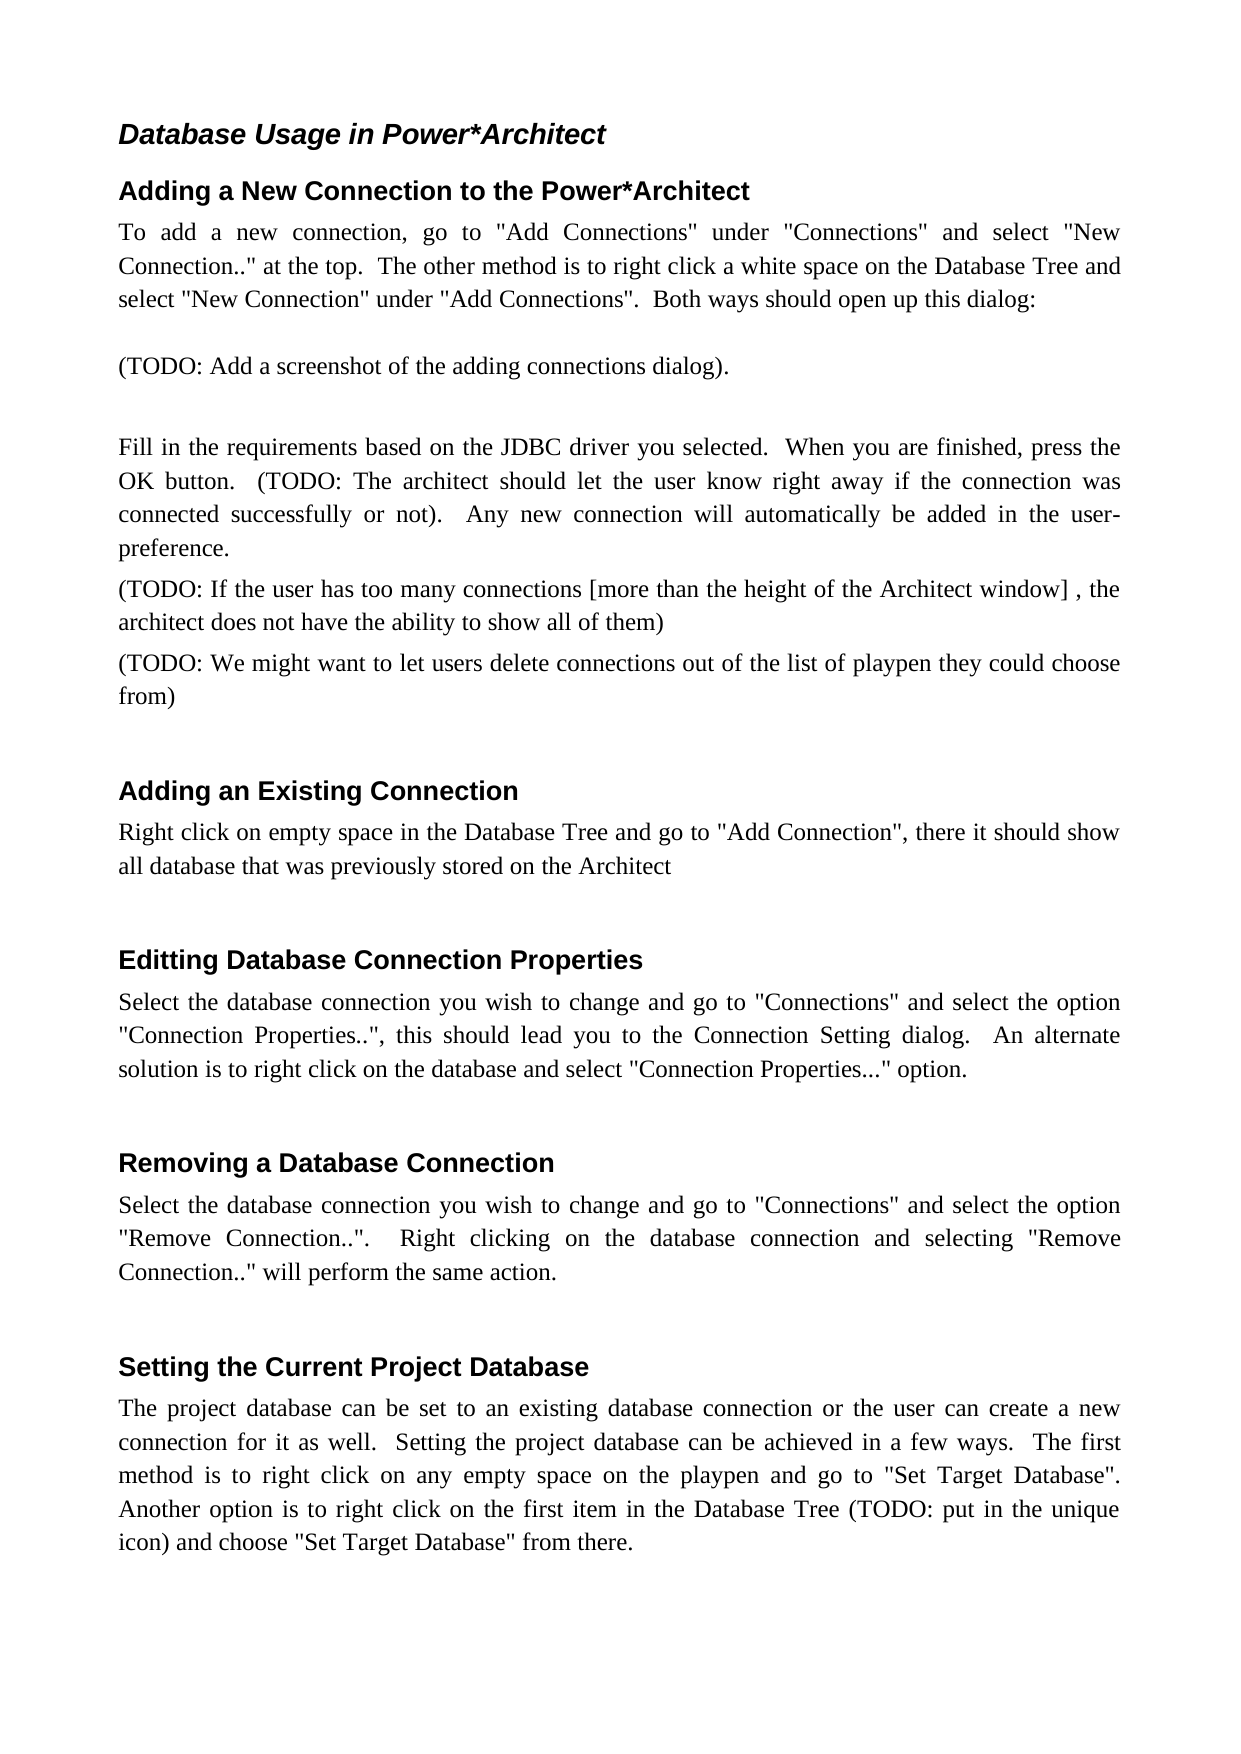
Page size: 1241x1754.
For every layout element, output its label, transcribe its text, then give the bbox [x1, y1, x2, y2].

text Right click on empty space in the Database Tree and go to "Add Connection", there it should show all database that was previously stored on the Architect [118, 818, 1122, 880]
subtitle Adding a New Connection to the Power*Architect [118, 176, 1122, 206]
text Select the database connection you wish to change and go to "Connections" and select the option "Connection Properties..", this should lead you to the Connection Setting dialog. An alternate solution is to right click on the database and select "Connection Properties..." option. [118, 988, 1122, 1083]
text (TODO: If the user has too many connections [more than the height of the Architect window] , the architect does not have the ability to show all of them) [118, 574, 1122, 636]
subtitle Setting the Current Project Database [118, 1351, 1122, 1381]
text Select the database connection you wish to change and go to "Connections" and select the option "Remove Connection..". Right clicking on the database connection and selecting "Remove Connection.." will perform the same action. [118, 1191, 1122, 1286]
subtitle Adding an Existing Connection [118, 776, 1122, 806]
text The project database can be set to an existing database connection or the user can create a new connection for it as well. Setting the project database can be achieved in a few ways. The first method is to right click on any empty space on the playpen and go to "Set Target Database". Another option is to right click on the first item in the Database Tree (TODO: put in the unique icon) and choose "Set Target Database" from there. [118, 1394, 1122, 1556]
text Fill in the requirements based on the JDBC driver you selected. When you are finished, press the OK button. (TODO: The architect should let the user know right away if the connection was connected successfully or not). Any new connection will automatically be added in the user-preference. [118, 433, 1122, 562]
text (TODO: We might want to let users delete connections out of the list of playpen they could choose from) [118, 648, 1122, 710]
subtitle Removing a Database Connection [118, 1148, 1122, 1178]
subtitle Editting Database Connection Properties [118, 945, 1122, 975]
text To add a new connection, go to "Add Connections" under "Connections" and select "New Connection.." at the top. The other method is to right click a white space on the Database Tree and select "New Connection" under "Add Connections". Both ways should open up this dialog: (TODO: Add a screenshot of the adding connections dialog). [118, 218, 1122, 380]
subtitle Database Usage in Power*Architect [118, 118, 1122, 151]
